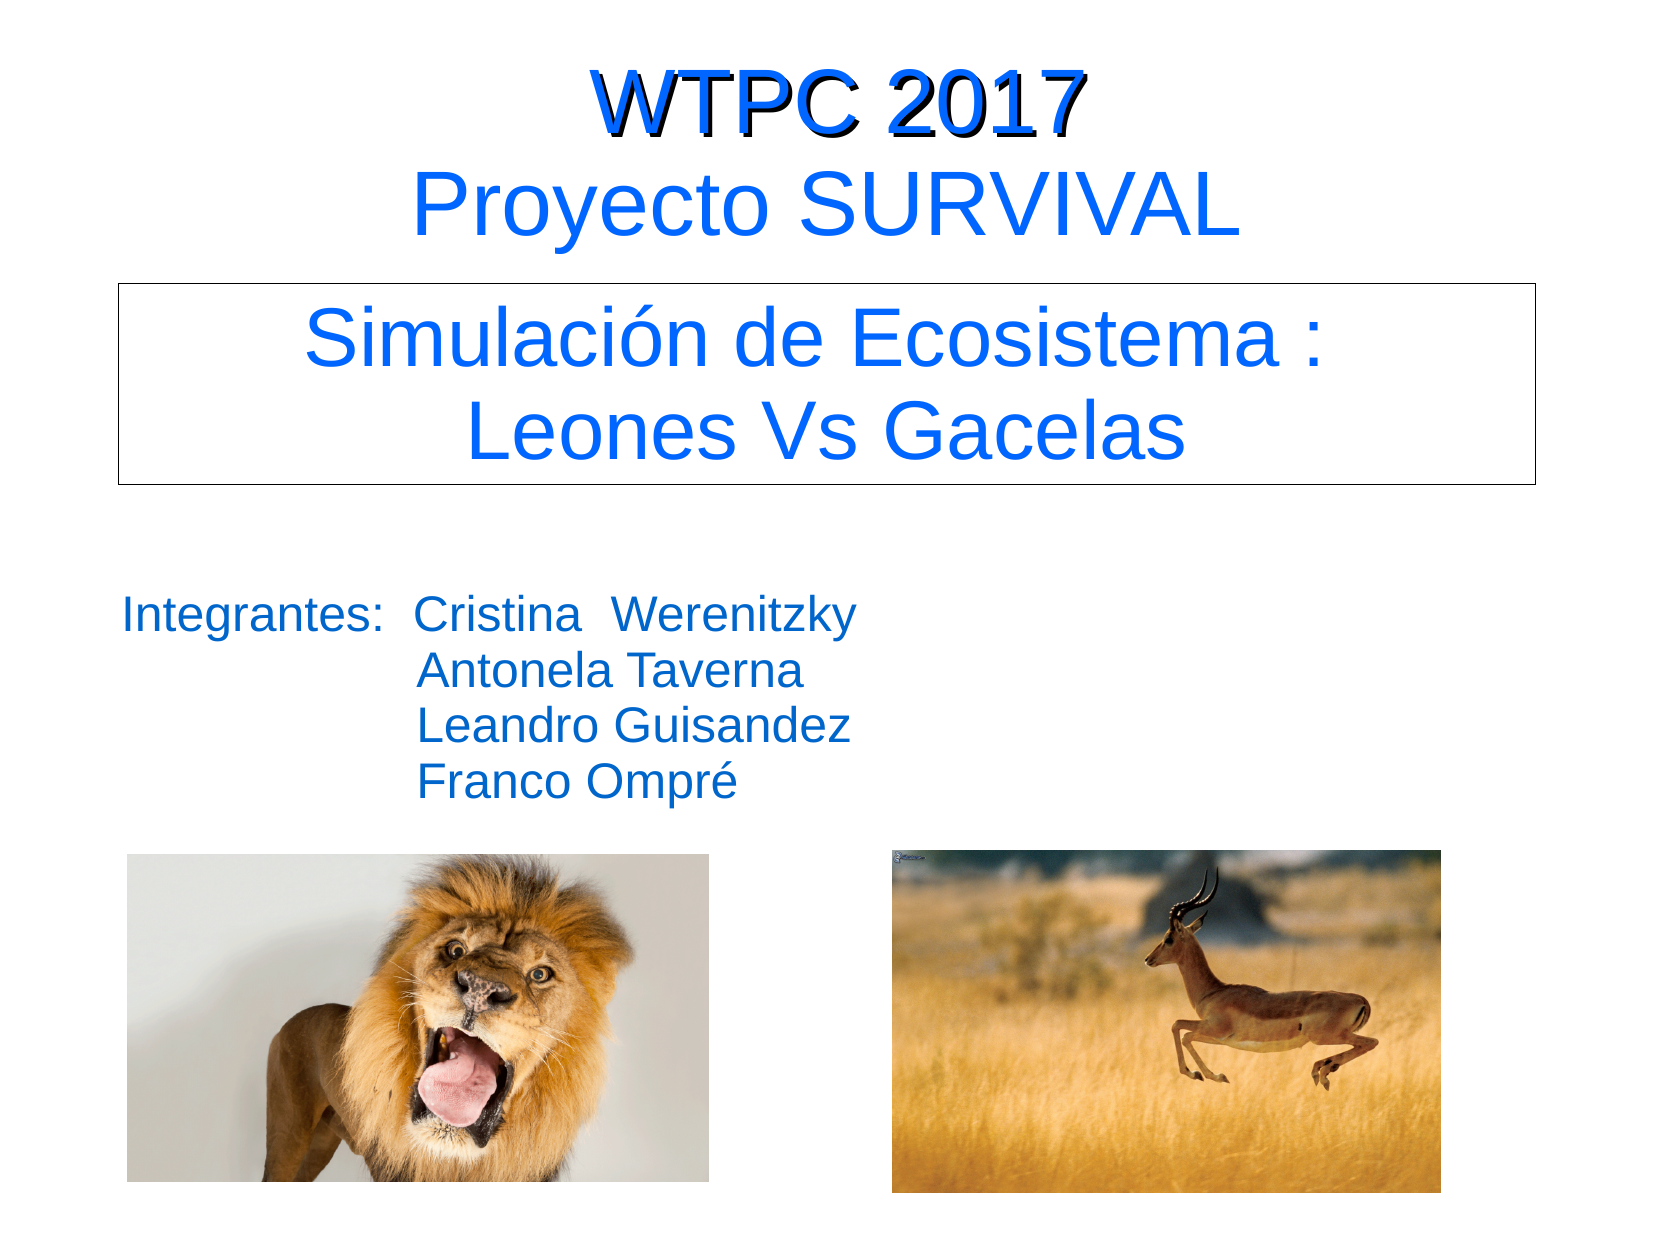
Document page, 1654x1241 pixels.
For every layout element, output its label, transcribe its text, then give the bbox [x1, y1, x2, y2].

picture [892, 850, 1441, 1193]
picture [127, 854, 709, 1182]
text_box Integrantes: Cristina Werenitzky Antonela Taverna Leandro Guisandez Franco Ompré [106, 578, 1501, 819]
title WTPC 2017 Proyecto SURVIVAL [82, 49, 1571, 257]
text_box Simulación de Ecosistema : Leones Vs Gacelas [118, 283, 1536, 485]
